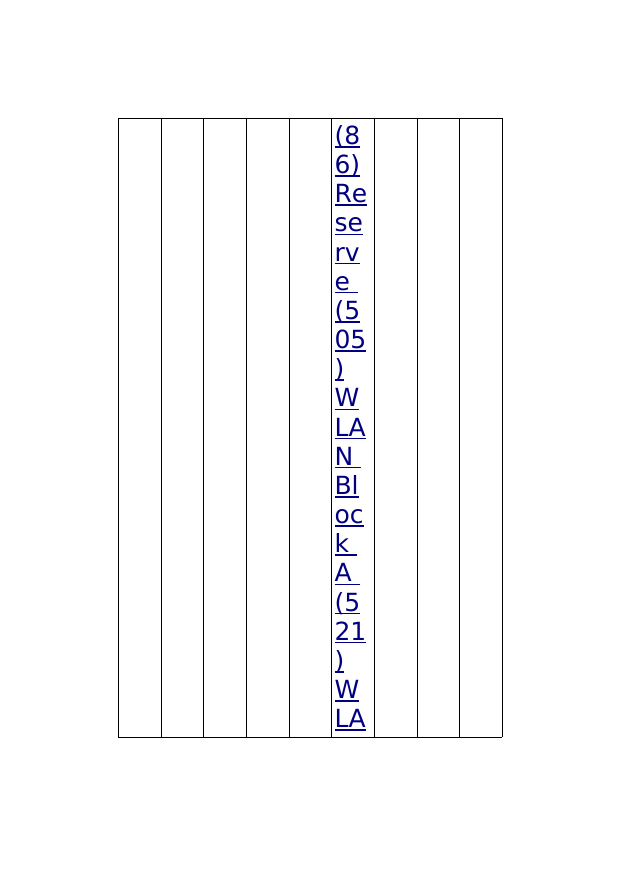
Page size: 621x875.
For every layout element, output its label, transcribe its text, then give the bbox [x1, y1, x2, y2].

table_cell [119, 119, 161, 737]
table_cell (86) Reserve (505) WLAN Block A (521) WLA [332, 119, 374, 737]
table_cell [460, 119, 502, 737]
table_cell [247, 119, 289, 737]
table_cell [204, 119, 246, 737]
table_cell [418, 119, 459, 737]
table_cell [375, 119, 417, 737]
table_cell [290, 119, 331, 737]
table_cell [162, 119, 203, 737]
